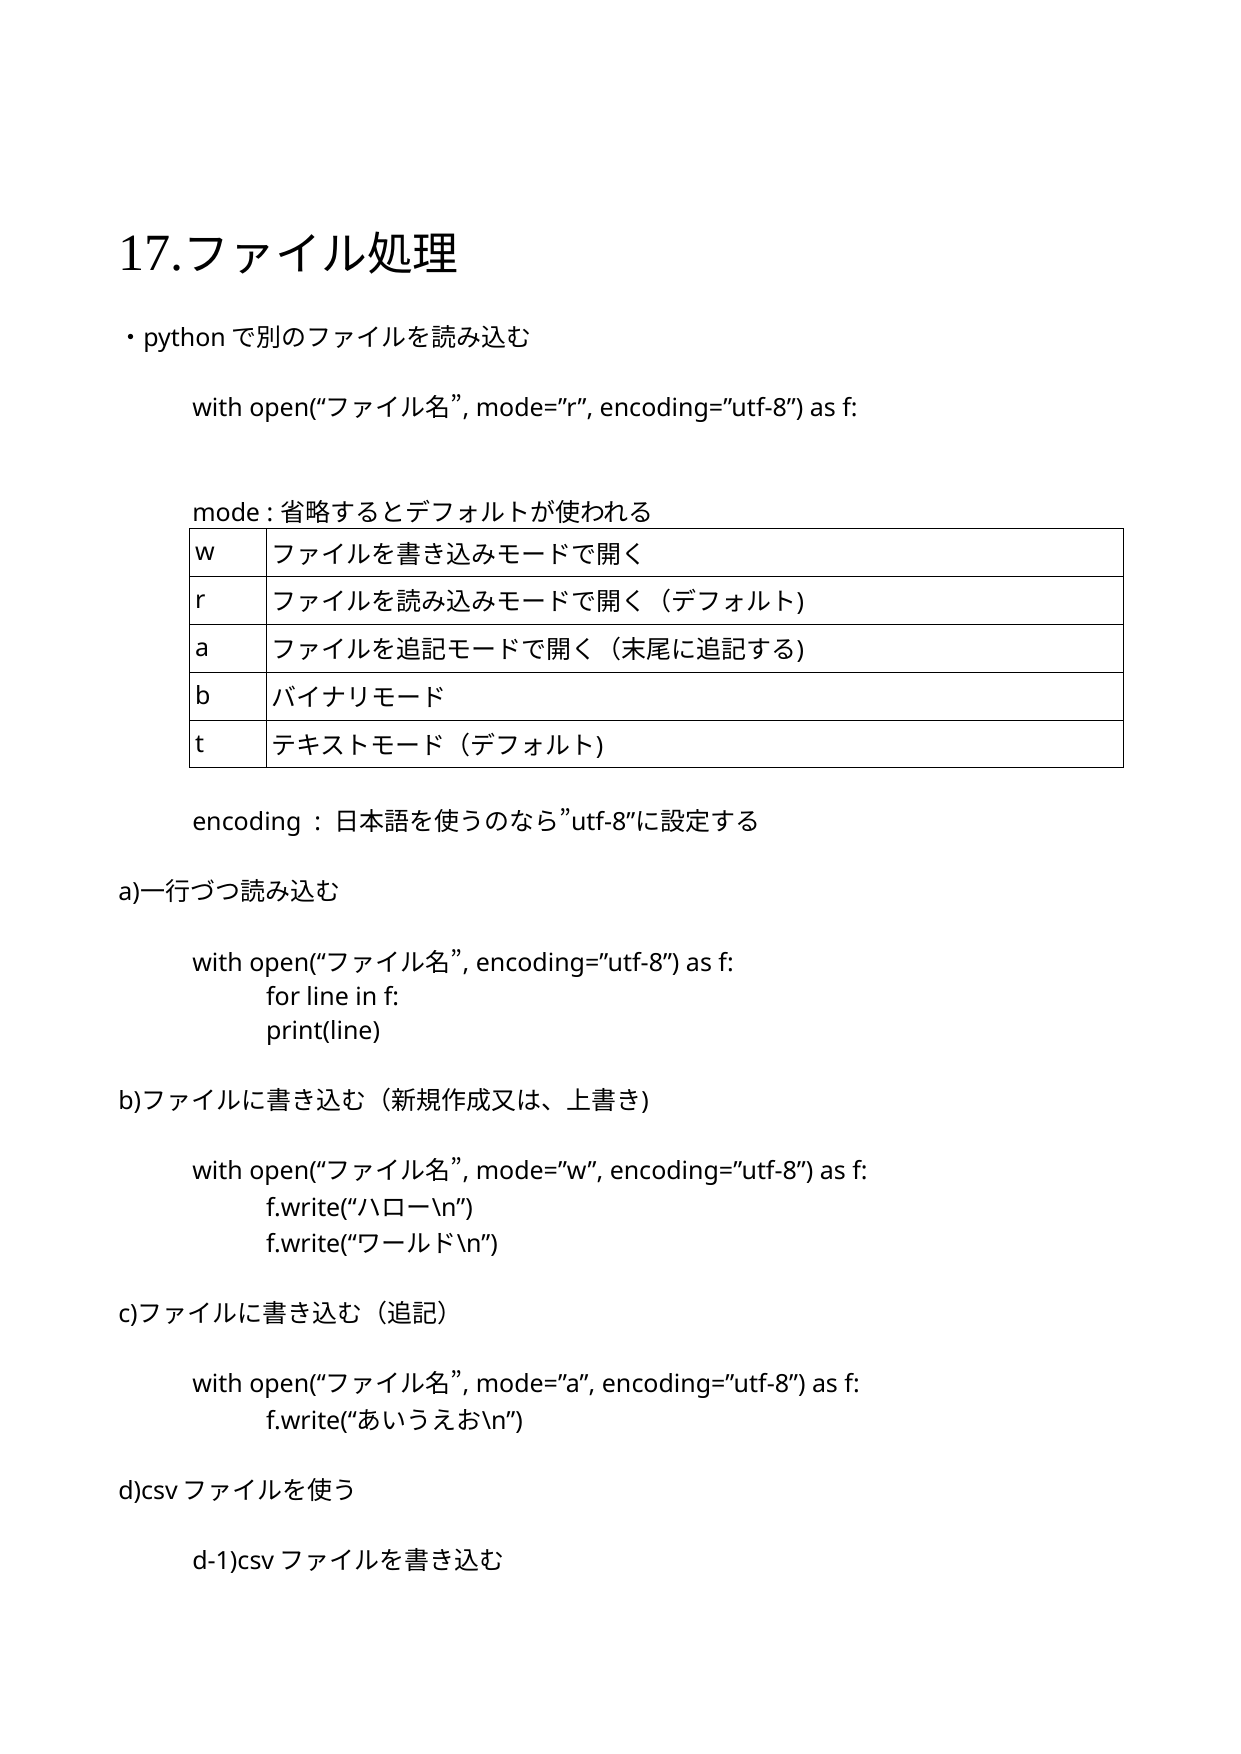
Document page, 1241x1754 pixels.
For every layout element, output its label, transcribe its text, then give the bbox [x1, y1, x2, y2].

text with open(“ファイル名”, mode=”a”, encoding=”utf-8”) as f: [118, 1364, 1122, 1400]
table_cell t [190, 721, 266, 767]
table_cell テキストモード（デフォルト) [267, 721, 1123, 767]
text d)csvファイルを使う [118, 1471, 1122, 1507]
text ・pythonで別のファイルを読み込む [118, 317, 1122, 353]
table_cell バイナリモード [267, 673, 1123, 719]
table_cell r [190, 577, 266, 624]
text f.write(“ハロー\n”) [118, 1187, 1122, 1223]
text a)一行づつ読み込む [118, 872, 1122, 908]
text print(line) [118, 1012, 1122, 1046]
text c)ファイルに書き込む（追記） [118, 1294, 1122, 1330]
text with open(“ファイル名”, mode=”r”, encoding=”utf-8”) as f: [118, 388, 1122, 424]
table_cell a [190, 625, 266, 672]
text with open(“ファイル名”, encoding=”utf-8”) as f: [118, 942, 1122, 978]
text f.write(“ワールド\n”) [118, 1223, 1122, 1259]
table_cell ファイルを追記モードで開く（末尾に追記する) [267, 625, 1123, 672]
text mode : 省略するとデフォルトが使われる [118, 492, 1122, 528]
text with open(“ファイル名”, mode=”w”, encoding=”utf-8”) as f: [118, 1151, 1122, 1187]
text f.write(“あいうえお\n”) [118, 1400, 1122, 1436]
table_header ファイルを書き込みモードで開く [267, 529, 1123, 576]
table_header w [190, 529, 266, 576]
text for line in f: [118, 978, 1122, 1012]
text encoding : 日本語を使うのなら”utf-8”に設定する [118, 801, 1122, 838]
text 17.ファイル処理 [118, 217, 1122, 283]
table_cell b [190, 673, 266, 719]
table_cell ファイルを読み込みモードで開く（デフォルト) [267, 577, 1123, 624]
text b)ファイルに書き込む（新規作成又は、上書き) [118, 1081, 1122, 1117]
text d-1)csvファイルを書き込む [118, 1541, 1122, 1577]
